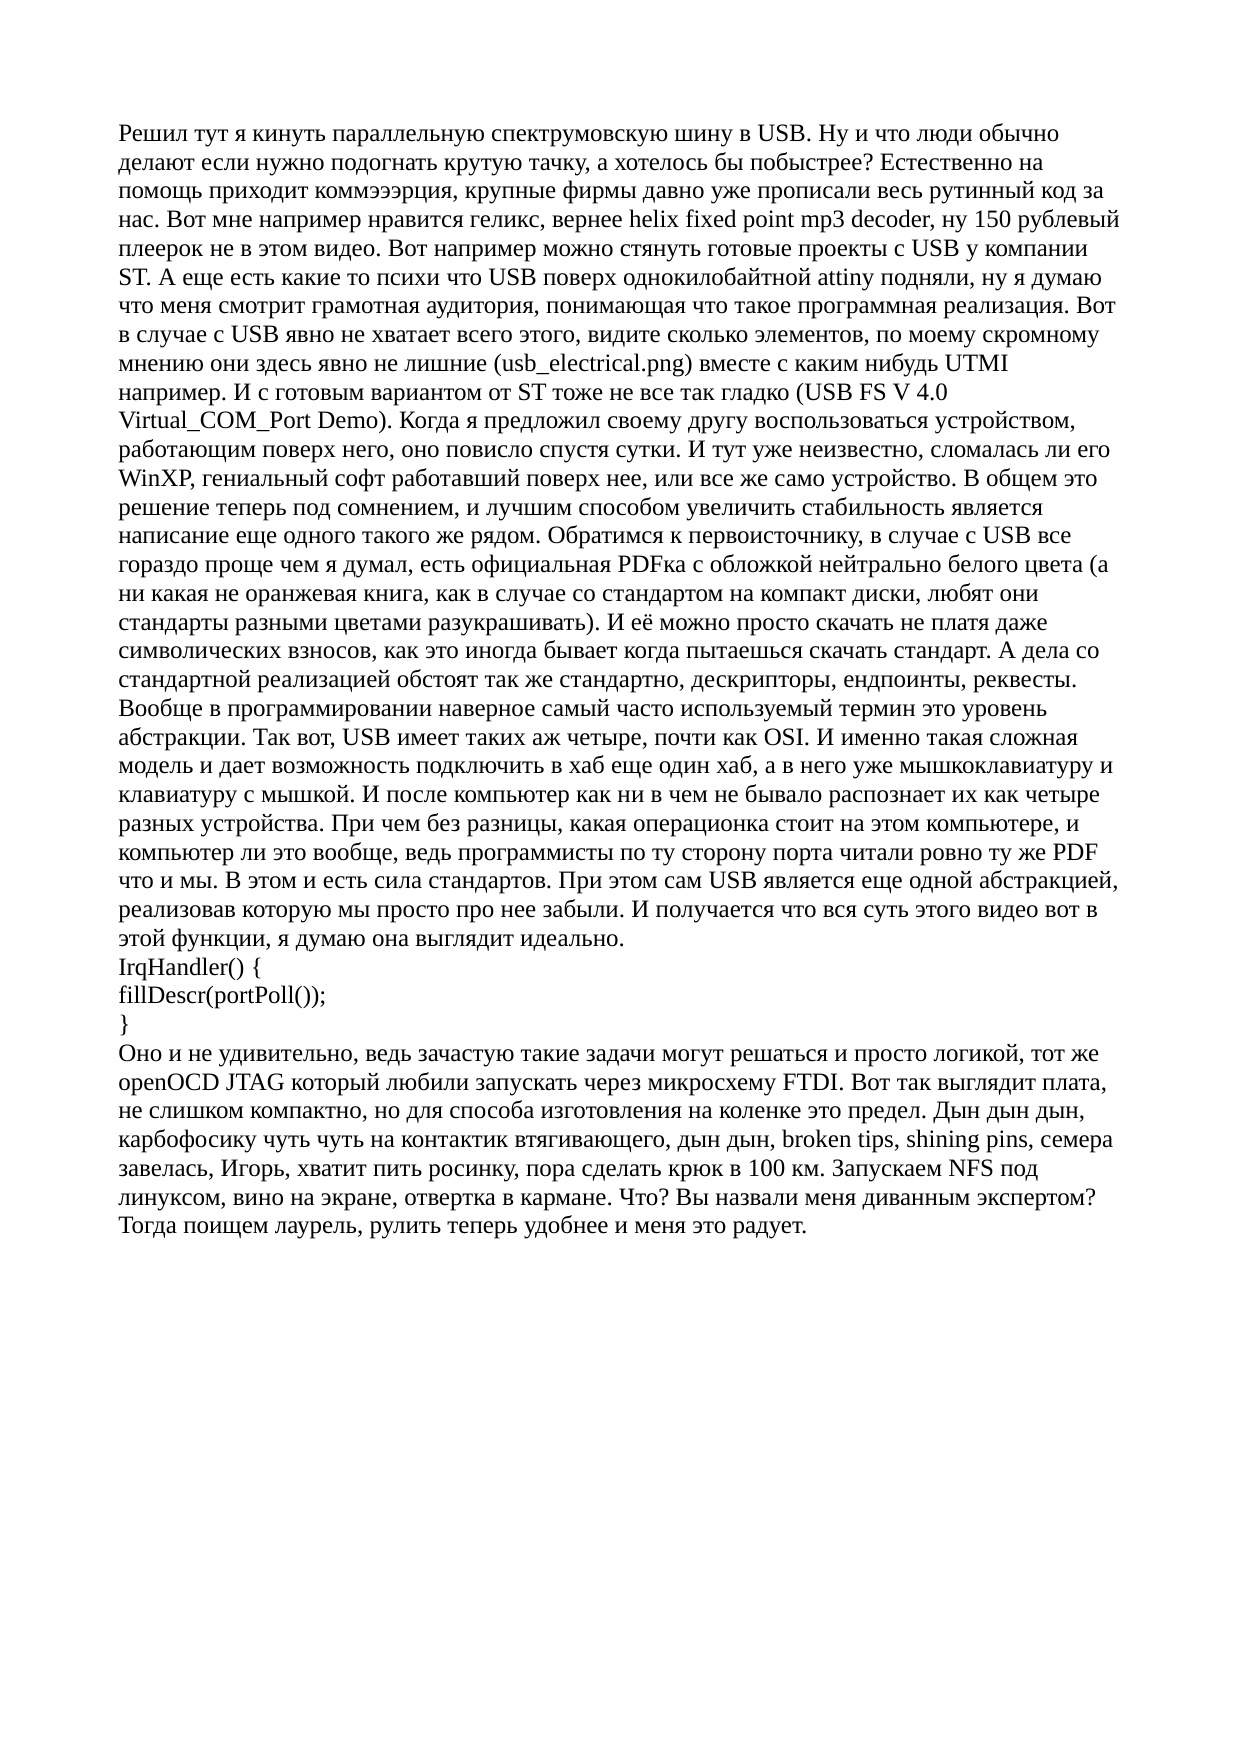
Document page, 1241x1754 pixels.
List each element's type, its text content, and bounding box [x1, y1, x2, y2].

text Оно и не удивительно, ведь зачастую такие задачи могут решаться и просто логикой, тот же openOCD JTAG который любили запускать через микросхему FTDI. Вот так выглядит плата, не слишком компактно, но для способа изготовления на коленке это предел. Дын дын дын, карбофосику чуть чуть на контактик втягивающего, дын дын, broken tips, shining pins, семера завелась, Игорь, хватит пить росинку, пора сделать крюк в 100 км. Запускаем NFS под линуксом, вино на экране, отвертка в кармане. Что? Вы назвали меня диванным экспертом? Тогда поищем лаурель, рулить теперь удобнее и меня это радует. [118, 1038, 1122, 1239]
text Решил тут я кинуть параллельную спектрумовскую шину в USB. Ну и что люди обычно делают если нужно подогнать крутую тачку, а хотелось бы побыстрее? Естественно на помощь приходит коммэээрция, крупные фирмы давно уже прописали весь рутинный код за нас. Вот мне например нравится геликс, вернее helix fixed point mp3 decoder, ну 150 рублевый плеерок не в этом видео. Вот например можно стянуть готовые проекты с USB у компании ST. А еще есть какие то психи что USB поверх однокилобайтной attiny подняли, ну я думаю что меня смотрит грамотная аудитория, понимающая что такое программная реализация. Вот в случае с USB явно не хватает всего этого, видите сколько элементов, по моему скромному мнению они здесь явно не лишние (usb_electrical.png) вместе с каким нибудь UTMI например. И с готовым вариантом от ST тоже не все так гладко (USB FS V 4.0 Virtual_COM_Port Demo). Когда я предложил своему другу воспользоваться устройством, работающим поверх него, оно повисло спустя сутки. И тут уже неизвестно, сломалась ли его WinXP, гениальный софт работавший поверх нее, или все же само устройство. В общем это решение теперь под сомнением, и лучшим способом увеличить стабильность является написание еще одного такого же рядом. Обратимся к первоисточнику, в случае с USB все гораздо проще чем я думал, есть официальная PDFка с обложкой нейтрально белого цвета (а ни какая не оранжевая книга, как в случае со стандартом на компакт диски, любят они стандарты разными цветами разукрашивать). И её можно просто скачать не платя даже символических взносов, как это иногда бывает когда пытаешься скачать стандарт. А дела со стандартной реализацией обстоят так же стандартно, дескрипторы, ендпоинты, реквесты. Вообще в программировании наверное самый часто используемый термин это уровень абстракции. Так вот, USB имеет таких аж четыре, почти как OSI. И именно такая сложная модель и дает возможность подключить в хаб еще один хаб, а в него уже мышкоклавиатуру и клавиатуру с мышкой. И после компьютер как ни в чем не бывало распознает их как четыре разных устройства. При чем без разницы, какая операционка стоит на этом компьютере, и компьютер ли это вообще, ведь программисты по ту сторону порта читали ровно ту же PDF что и мы. В этом и есть сила стандартов. При этом сам USB является еще одной абстракцией, реализовав которую мы просто про нее забыли. И получается что вся суть этого видео вот в этой функции, я думаю она выглядит идеально. IrqHandler() { [118, 118, 1122, 981]
text fillDescr(portPoll()); [118, 981, 1122, 1009]
text } [118, 1009, 1122, 1038]
